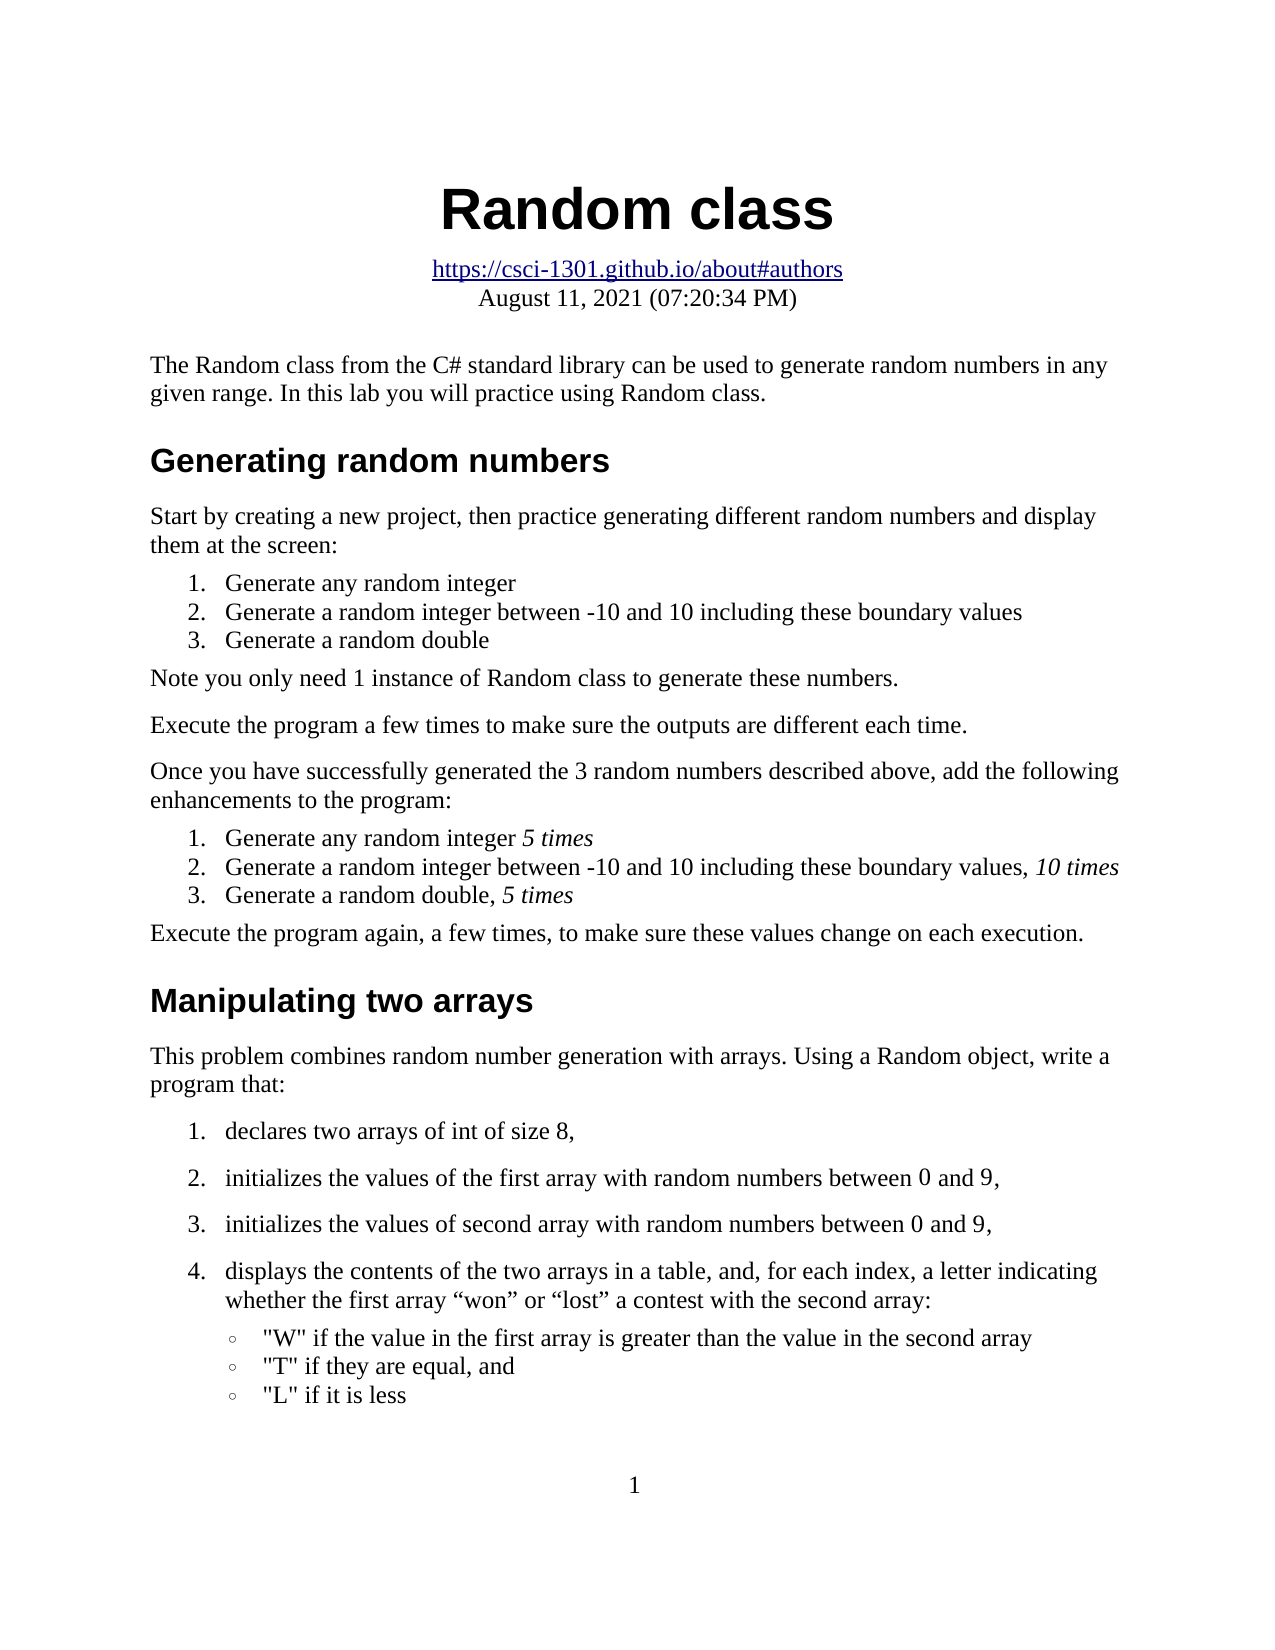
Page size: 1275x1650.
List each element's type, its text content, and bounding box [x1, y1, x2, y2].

text Note you only need 1 instance of Random class to generate these numbers. [150, 663, 1125, 692]
list Generate any random integer [187, 568, 1125, 597]
subtitle Manipulating two arrays [150, 981, 1125, 1019]
text Start by creating a new project, then practice generating different random numbers and display them at the screen: [150, 501, 1125, 559]
list initializes the values of the first array with random numbers between and , [187, 1163, 1125, 1192]
text Execute the program again, a few times, to make sure these values change on each execution. [150, 918, 1125, 947]
list Generate a random double, 5 times [187, 880, 1125, 909]
list "T" if they are equal, and [225, 1351, 1125, 1380]
subtitle Generating random numbers [150, 441, 1125, 480]
text Once you have successfully generated the 3 random numbers described above, add the following enhancements to the program: [150, 756, 1125, 814]
list declares two arrays of int of size 8, [187, 1116, 1125, 1145]
list Generate a random integer between -10 and 10 including these boundary values, 10 times [187, 852, 1125, 880]
text Execute the program a few times to make sure the outputs are different each time. [150, 710, 1125, 738]
title Random class [150, 175, 1125, 242]
text The Random class from the C# standard library can be used to generate random numbers in any given range. In this lab you will practice using Random class. [150, 350, 1125, 407]
list Generate a random double [187, 625, 1125, 654]
list "L" if it is less [225, 1380, 1125, 1409]
text August 11, 2021 (07:20:34 PM) [150, 283, 1125, 312]
text https://csci-1301.github.io/about#authors [150, 254, 1125, 283]
list Generate any random integer 5 times [187, 823, 1125, 852]
list Generate a random integer between -10 and 10 including these boundary values [187, 597, 1125, 625]
list "W" if the value in the first array is greater than the value in the second array [225, 1323, 1125, 1351]
list initializes the values of second array with random numbers between and , [187, 1209, 1125, 1238]
text This problem combines random number generation with arrays. Using a Random object, write a program that: [150, 1041, 1125, 1098]
list displays the contents of the two arrays in a table, and, for each index, a letter indicating whether the first array “won” or “lost” a contest with the second array: [187, 1256, 1125, 1314]
